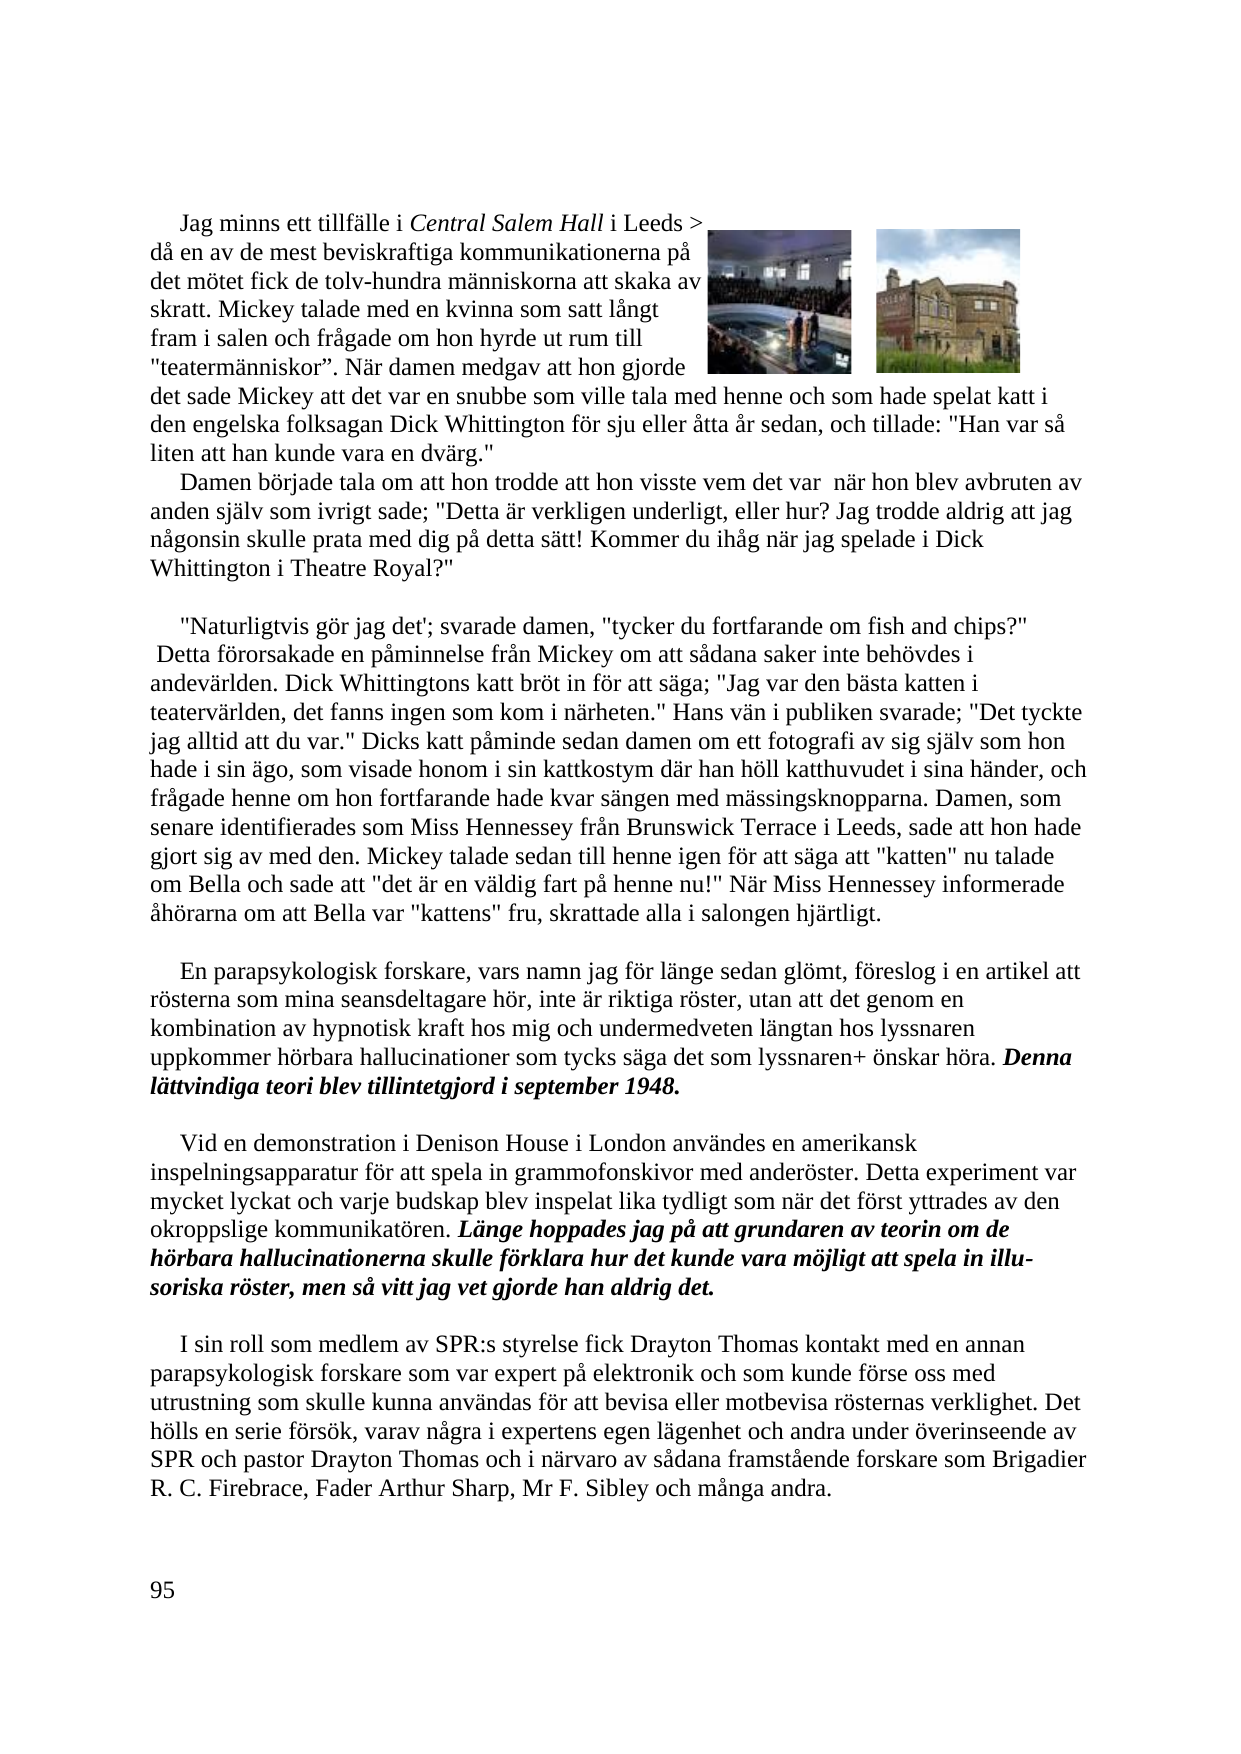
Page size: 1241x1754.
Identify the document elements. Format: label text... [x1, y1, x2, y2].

text Detta förorsakade en påminnelse från Mickey om att sådana saker inte behövdes i andevärlden. Dick Whittingtons katt bröt in för att säga; "Jag var den bästa katten i teatervärlden, det fanns ingen som kom i närheten." Hans vän i publiken svarade; "Det tyckte jag alltid att du var." Dicks katt påminde sedan damen om ett fotografi av sig själv som hon hade i sin ägo, som visade honom i sin kattkostym där han höll katthu­vudet i sina händer, och frågade henne om hon fortfarande hade kvar sängen med mässingsknopparna. Damen, som senare iden­tifierades som Miss Hennessey från Brunswick Terrace i Leeds, sade att hon hade gjort sig av med den. Mickey talade sedan till henne igen för att säga att "katten" nu talade om Bella och sade att "det är en väldig fart på henne nu!" När Miss Hennessey in­formerade åhörarna om att Bella var "kattens" fru, skrattade alla i salongen hjärtligt. [150, 639, 1090, 927]
text Vid en demonstration i Denison House i Lon­don användes en amerikansk inspelningsapparatur för att spela in grammofonskivor med anderöster. Detta experiment var mycket lyckat och varje budskap blev inspelat lika tydligt som när det först yttrades av den okroppslige kommunikatören. Länge hop­pades jag på att grundaren av teorin om de hörbara hallucinatio­nerna skulle förklara hur det kunde vara möjligt att spela in illu­soriska röster, men så vitt jag vet gjorde han aldrig det. [150, 1128, 1090, 1301]
text "Naturligtvis gör jag det'; svarade damen, "tycker du fortfaran­de om fish and chips?" [150, 611, 1090, 639]
picture [876, 229, 1021, 373]
text Damen började tala om att hon trodde att hon visste vem det var när hon blev avbruten av anden själv som ivrigt sade; "Detta är verkligen underligt, eller hur? Jag trodde aldrig att jag någonsin skulle prata med dig på detta sätt! Kom­mer du ihåg när jag spelade i Dick Whittington i Theatre Royal?" [150, 467, 1090, 582]
picture [707, 230, 852, 374]
text En parapsykologisk forskare, vars namn jag för länge sedan glömt, föreslog i en artikel att rösterna som mina seansdeltagare hör, inte är riktiga röster, utan att det genom en kombination av hypnotisk kraft hos mig och undermedveten längtan hos lyssna­ren uppkommer hörbara hallucinationer som tycks säga det som lyssnaren+ önskar höra. Denna lättvindiga teori blev tillintetgjord i september 1948. [150, 956, 1090, 1099]
text Jag minns ett tillfälle i Central Salem Hall i Leeds > då en av de mest beviskraftiga kommunikationerna på det mötet fick de tolv-hundra människorna att skaka av skratt. Mickey talade med en kvinna som satt långt fram i salen och frågade om hon hyrde ut rum till "teatermänniskor”. När damen medgav att hon gjorde det sade Mickey att det var en snubbe som ville tala med henne och som hade spelat katt i den engelska folksagan Dick Whittington för sju eller åtta år sedan, och tillade: "Han var så liten att han kunde vara en dvärg." [150, 208, 1090, 467]
text I sin roll som medlem av SPR:s styrelse fick Drayton Thomas kontakt med en annan parapsykologisk forskare som var expert på elektronik och som kunde förse oss med utrustning som skulle kunna användas för att bevisa eller motbevisa rösternas verklighet. Det hölls en serie försök, varav några i expertens egen lägenhet och andra under överinseende av SPR och pastor Dray­ton Thomas och i närvaro av sådana framstående forskare som Brigadier R. C. Firebrace, Fader Arthur Sharp, Mr F. Sibley och många andra. [150, 1329, 1090, 1502]
